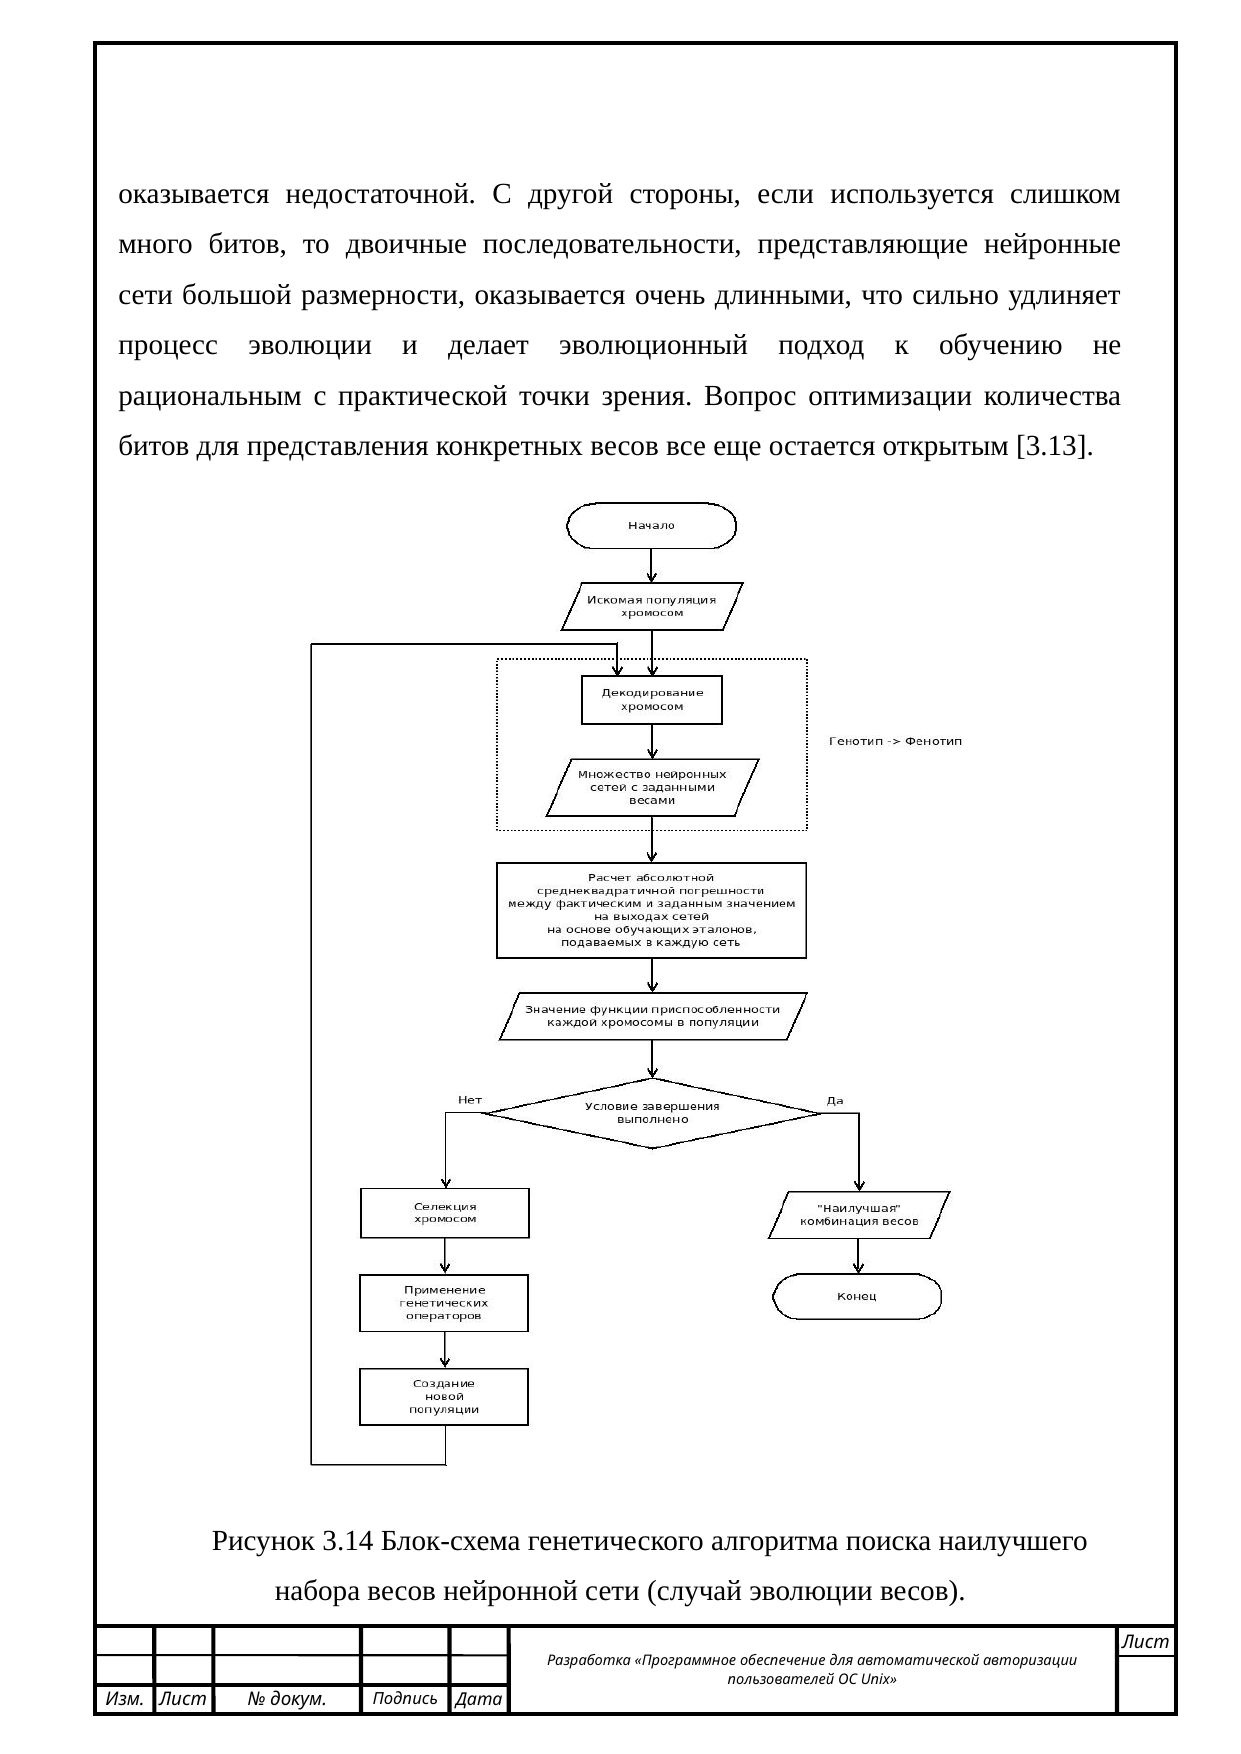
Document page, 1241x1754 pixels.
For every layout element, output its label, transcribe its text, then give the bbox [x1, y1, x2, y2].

picture [310, 502, 963, 1466]
text Рисунок 3.14 Блок-схема генетического алгоритма поиска наилучшего набора весов нейронной сети (случай эволюции весов). [118, 1523, 1122, 1607]
text оказывается недостаточной. С другой стороны, если используется слишком много битов, то двоичные последовательности, представляющие нейронные сети большой размерности, оказывается очень длинными, что сильно удлиняет процесс эволюции и делает эволюционный подход к обучению не рациональным с практической точки зрения. Вопрос оптимизации количества битов для представления конкретных весов все еще остается открытым [3.13]. [118, 176, 1122, 461]
